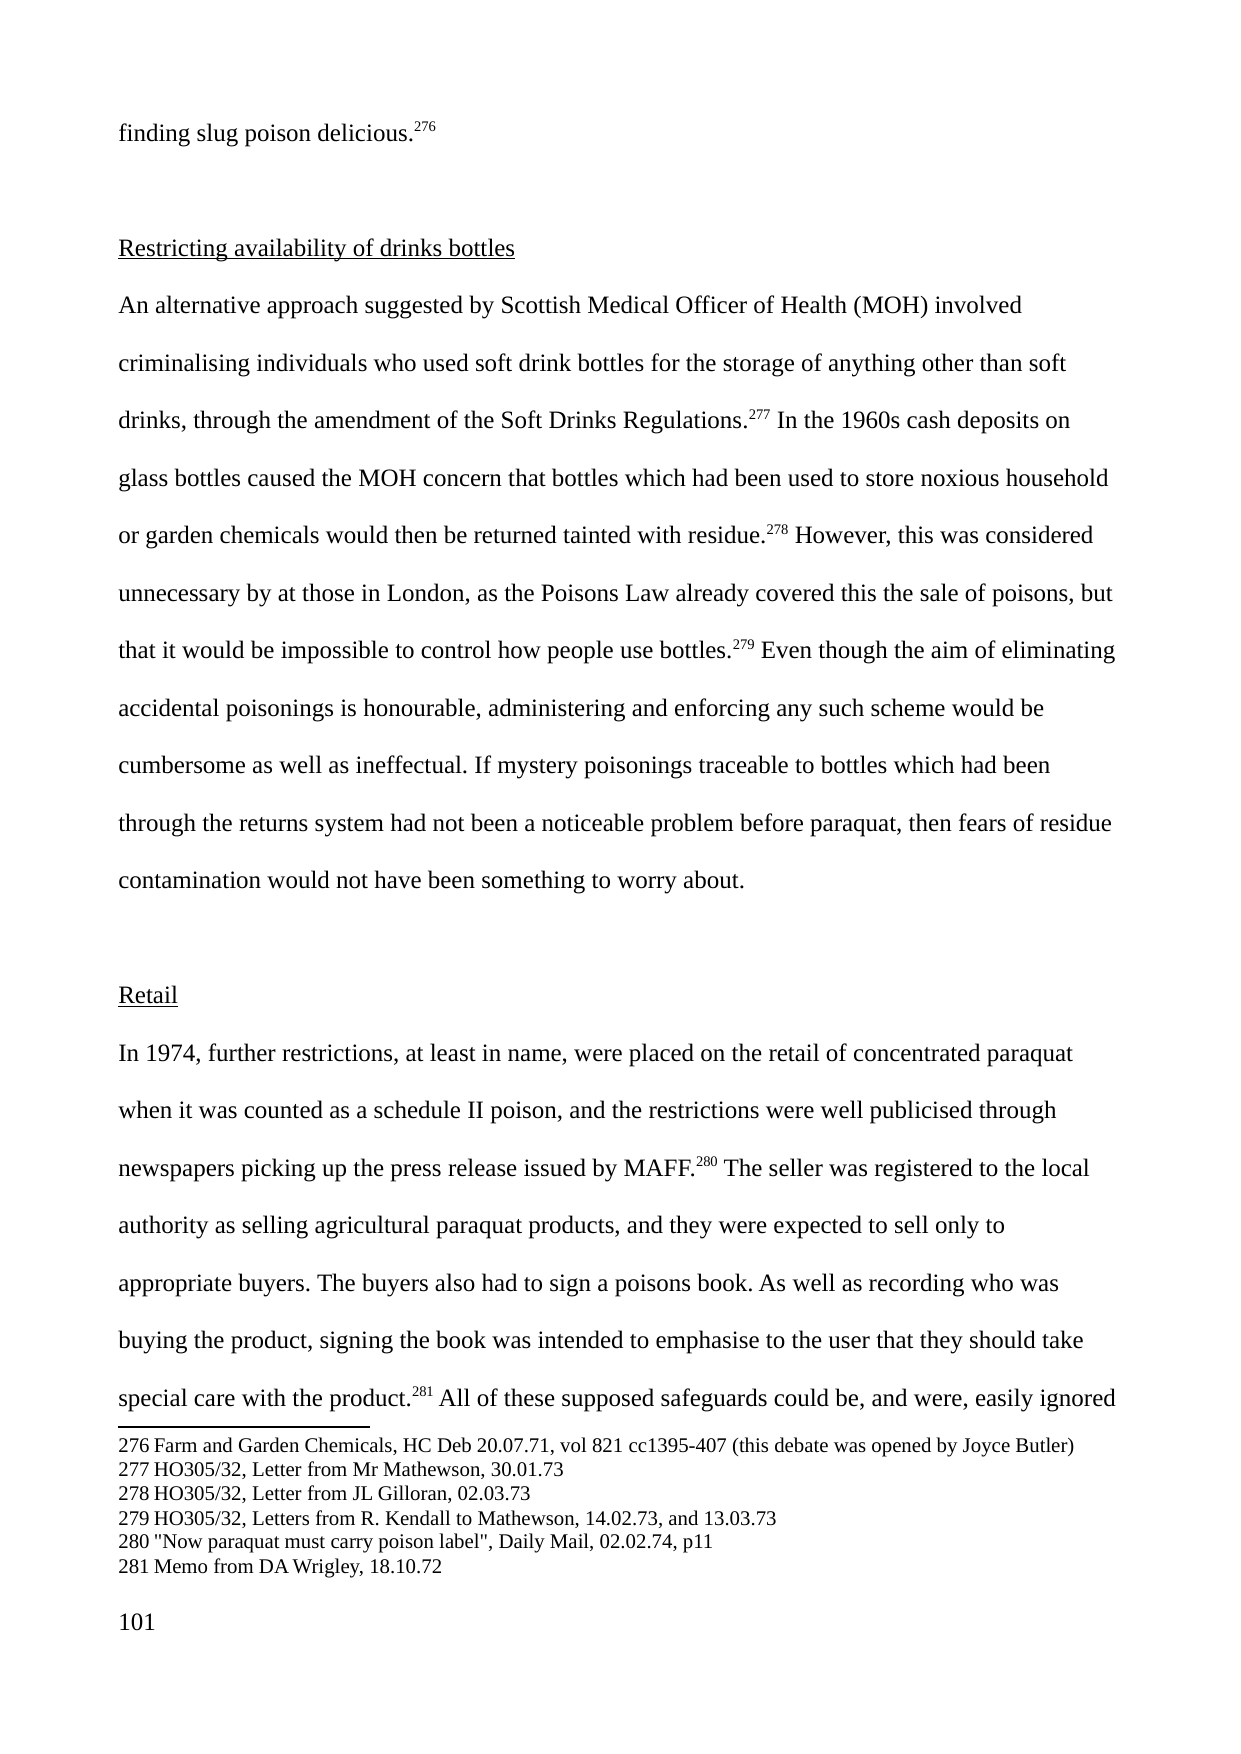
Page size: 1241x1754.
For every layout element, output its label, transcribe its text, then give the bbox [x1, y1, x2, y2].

text HO305/32, Letters from R. Kendall to Mathewson, 14.02.73, and 13.03.73 [118, 1505, 1122, 1529]
text HO305/32, Letter from JL Gilloran, 02.03.73 [118, 1481, 1122, 1505]
text HO305/32, Letter from Mr Mathewson, 30.01.73 [118, 1457, 1122, 1481]
text In 1974, further restrictions, at least in name, were placed on the retail of concentrated paraquat when it was counted as a schedule II poison, and the restrictions were well publicised through newspapers picking up the press release issued by MAFF. The seller was registered to the local authority as selling agricultural paraquat products, and they were expected to sell only to appropriate buyers. The buyers also had to sign a poisons book. As well as recording who was buying the product, signing the book was intended to emphasise to the user that they should take special care with the product. All of these supposed safeguards could be, and were, easily ignored [118, 1038, 1122, 1412]
text Farm and Garden Chemicals, HC Deb 20.07.71, vol 821 cc1395-407 (this debate was opened by Joyce Butler) [118, 1433, 1122, 1457]
text Restricting availability of drinks bottles [118, 233, 1122, 262]
text Retail [118, 981, 1122, 1009]
text finding slug poison delicious. [118, 118, 1122, 147]
text An alternative approach suggested by Scottish Medical Officer of Health (MOH) involved criminalising individuals who used soft drink bottles for the storage of anything other than soft drinks, through the amendment of the Soft Drinks Regulations. In the 1960s cash deposits on glass bottles caused the MOH concern that bottles which had been used to store noxious household or garden chemicals would then be returned tainted with residue. However, this was considered unnecessary by at those in London, as the Poisons Law already covered this the sale of poisons, but that it would be impossible to control how people use bottles. Even though the aim of eliminating accidental poisonings is honourable, administering and enforcing any such scheme would be cumbersome as well as ineffectual. If mystery poisonings traceable to bottles which had been through the returns system had not been a noticeable problem before paraquat, then fears of residue contamination would not have been something to worry about. [118, 291, 1122, 894]
text "Now paraquat must carry poison label", Daily Mail, 02.02.74, p11 [118, 1529, 1122, 1553]
text Memo from DA Wrigley, 18.10.72 [118, 1553, 1122, 1578]
